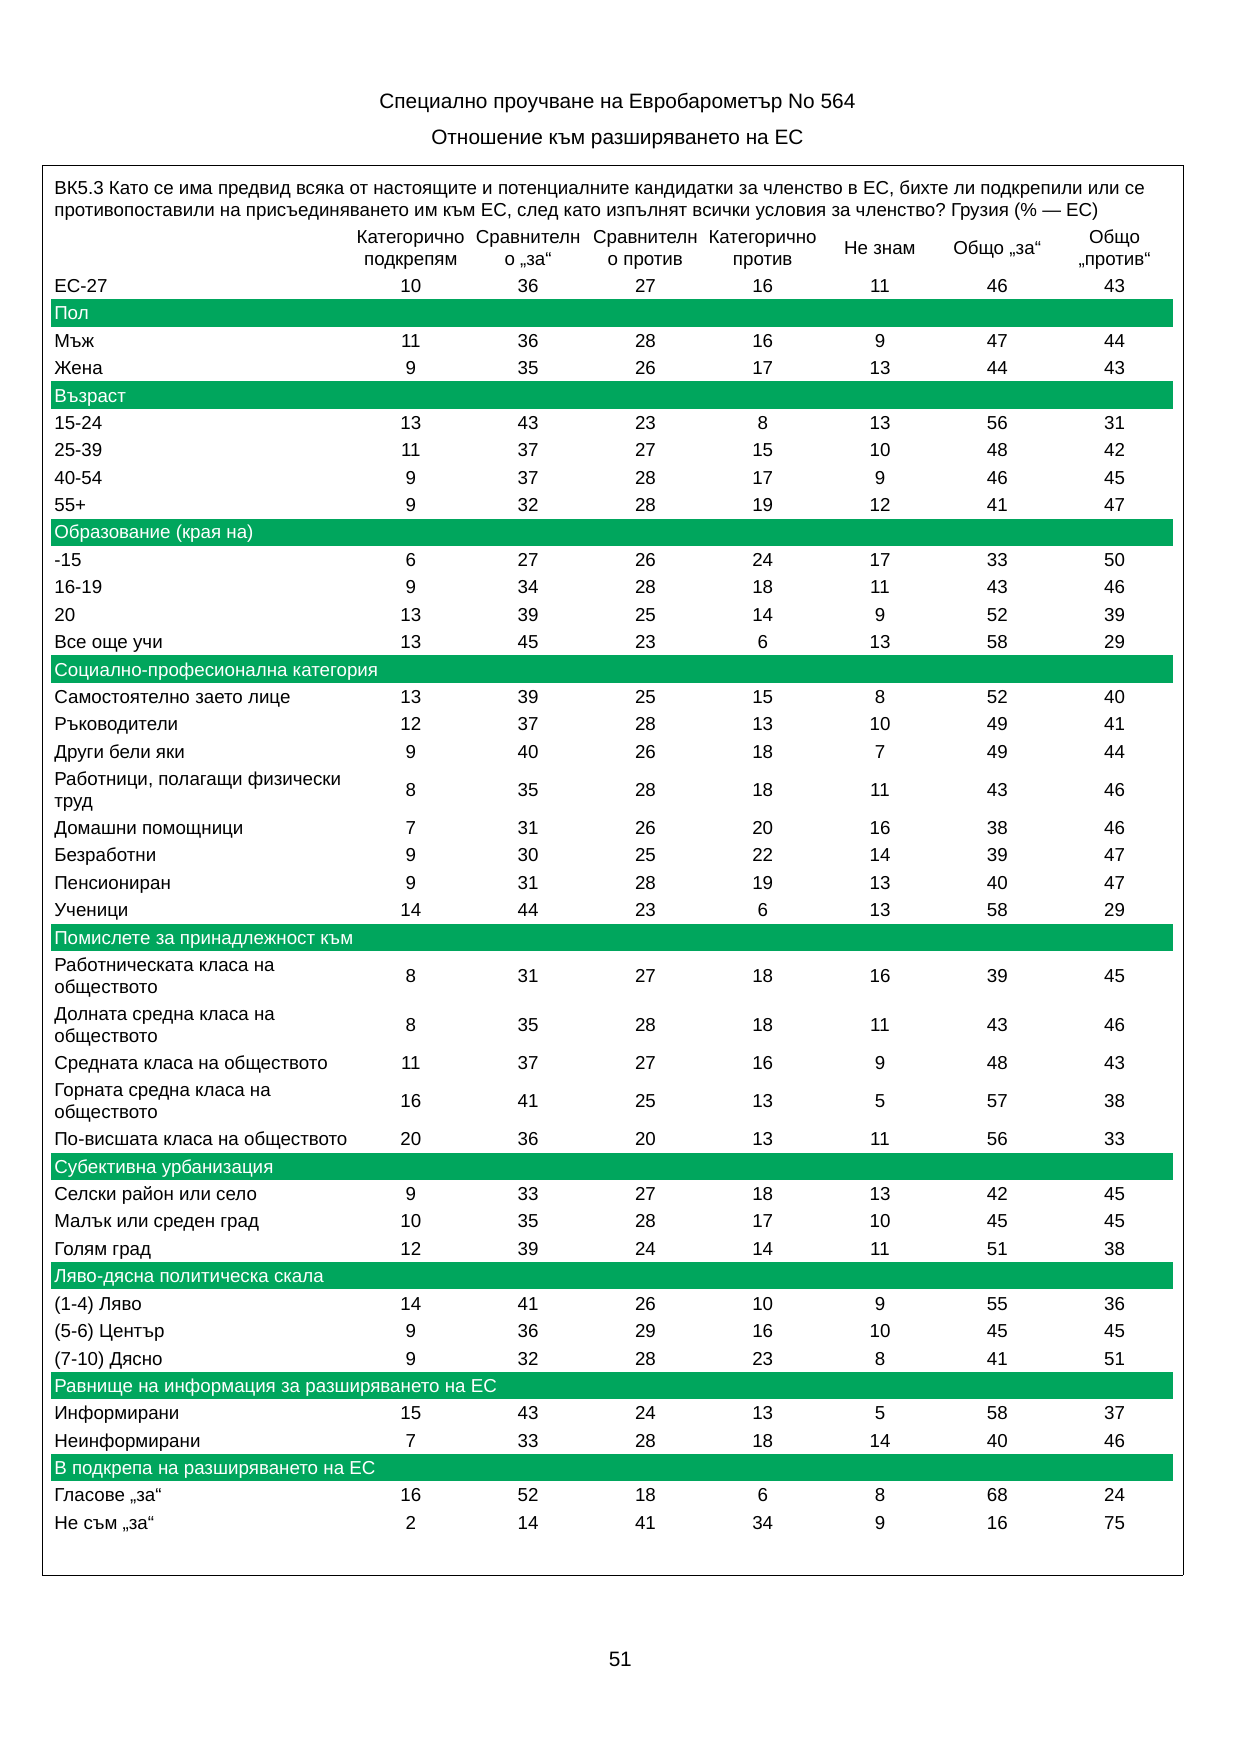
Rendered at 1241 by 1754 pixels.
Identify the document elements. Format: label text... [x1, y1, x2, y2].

table_cell 33 [1056, 1125, 1173, 1153]
table_cell 35 [469, 354, 586, 381]
table_cell Все още учи [51, 628, 352, 655]
table_cell 41 [469, 1290, 586, 1317]
table_cell Работническата класа на обществото [51, 951, 352, 1000]
table_cell 16 [352, 1481, 469, 1509]
table_cell 7 [352, 1427, 469, 1454]
table_cell 45 [1056, 1180, 1173, 1207]
table_cell 19 [704, 491, 821, 518]
table_cell 16 [938, 1509, 1056, 1536]
table_cell 38 [1056, 1235, 1173, 1262]
table_cell 9 [821, 1509, 938, 1536]
table_cell 40 [938, 1427, 1056, 1454]
table_cell 32 [469, 1344, 586, 1372]
table_cell 6 [704, 1481, 821, 1509]
table_cell Образование (края на) [51, 519, 1173, 546]
table_cell 9 [352, 1344, 469, 1372]
table_cell Работници, полагащи физически труд [51, 765, 352, 814]
table_cell 6 [704, 628, 821, 655]
table_cell [51, 223, 352, 272]
table_cell 13 [821, 896, 938, 923]
table_cell 18 [704, 765, 821, 814]
table_cell 28 [586, 765, 704, 814]
table_cell 75 [1056, 1509, 1173, 1536]
table_cell 8 [821, 683, 938, 710]
table_cell 16 [704, 1049, 821, 1076]
table_cell 13 [821, 628, 938, 655]
table_cell 13 [821, 869, 938, 896]
table_cell 16 [352, 1076, 469, 1125]
table_cell 33 [469, 1427, 586, 1454]
table_cell 52 [938, 683, 1056, 710]
table_cell 10 [352, 1208, 469, 1235]
table_cell 9 [821, 464, 938, 491]
table_cell Малък или среден град [51, 1208, 352, 1235]
table_cell 11 [821, 272, 938, 299]
table_cell 31 [469, 814, 586, 841]
table_cell 55+ [51, 491, 352, 518]
table_cell 5 [821, 1399, 938, 1427]
table_cell 41 [469, 1076, 586, 1125]
table_cell 26 [586, 738, 704, 765]
table_cell Социално-професионална категория [51, 655, 1173, 683]
table_cell 41 [938, 1344, 1056, 1372]
table_cell 13 [704, 1125, 821, 1153]
table_cell 10 [821, 436, 938, 464]
table_cell 56 [938, 1125, 1056, 1153]
table_cell 43 [938, 1000, 1056, 1049]
table_cell 9 [352, 1180, 469, 1207]
table_cell 58 [938, 628, 1056, 655]
table_cell 52 [938, 601, 1056, 628]
table_cell 37 [469, 436, 586, 464]
table_cell 19 [704, 869, 821, 896]
table_cell Мъж [51, 327, 352, 354]
table_cell 40 [469, 738, 586, 765]
table_cell В подкрепа на разширяването на ЕС [51, 1454, 1173, 1481]
table_cell Пенсиониран [51, 869, 352, 896]
table_cell 23 [586, 409, 704, 436]
table_cell Ляво-дясна политическа скала [51, 1262, 1173, 1289]
table_cell Средната класа на обществото [51, 1049, 352, 1076]
table_cell 14 [704, 601, 821, 628]
table_cell Възраст [51, 381, 1173, 409]
table_cell 28 [586, 1208, 704, 1235]
table_cell 57 [938, 1076, 1056, 1125]
table_cell 28 [586, 869, 704, 896]
table_cell 27 [586, 951, 704, 1000]
table_cell 11 [821, 1125, 938, 1153]
table_cell 8 [352, 951, 469, 1000]
table_cell 28 [586, 464, 704, 491]
table_cell 45 [469, 628, 586, 655]
table_cell 23 [586, 628, 704, 655]
table_cell 45 [1056, 951, 1173, 1000]
table_cell 25-39 [51, 436, 352, 464]
table_cell 24 [704, 546, 821, 573]
table_cell Ученици [51, 896, 352, 923]
table_cell 18 [704, 951, 821, 1000]
table_cell 40-54 [51, 464, 352, 491]
table_cell 25 [586, 601, 704, 628]
table_cell 24 [586, 1399, 704, 1427]
table_cell 46 [938, 464, 1056, 491]
table_cell 50 [1056, 546, 1173, 573]
table_cell 39 [469, 601, 586, 628]
table_cell 34 [704, 1509, 821, 1536]
table_cell 27 [586, 272, 704, 299]
table_cell 18 [704, 1000, 821, 1049]
table_cell 15 [352, 1399, 469, 1427]
table_cell 16 [821, 951, 938, 1000]
table_cell (5-6) Център [51, 1317, 352, 1344]
table_cell 20 [352, 1125, 469, 1153]
table_cell Равнище на информация за разширяването на ЕС [51, 1372, 1173, 1399]
table_cell Категорично подкрепям [352, 223, 469, 272]
table_cell 14 [352, 896, 469, 923]
table_cell Жена [51, 354, 352, 381]
table_cell 9 [821, 1290, 938, 1317]
table_cell 13 [352, 409, 469, 436]
table_cell 9 [821, 327, 938, 354]
table_cell 26 [586, 546, 704, 573]
table_cell 27 [586, 436, 704, 464]
table_cell 45 [938, 1317, 1056, 1344]
table_cell Голям град [51, 1235, 352, 1262]
table_cell 23 [704, 1344, 821, 1372]
table_cell 13 [352, 601, 469, 628]
table_cell 15 [704, 683, 821, 710]
table_cell 8 [352, 1000, 469, 1049]
table_cell 28 [586, 573, 704, 601]
table_cell 43 [469, 409, 586, 436]
table_cell 27 [586, 1049, 704, 1076]
table_cell 26 [586, 354, 704, 381]
table_cell 16 [704, 327, 821, 354]
table_cell ЕС-27 [51, 272, 352, 299]
table_cell 38 [1056, 1076, 1173, 1125]
table_cell Субективна урбанизация [51, 1153, 1173, 1180]
table_cell 36 [469, 1317, 586, 1344]
table_cell 12 [352, 1235, 469, 1262]
table_cell 17 [821, 546, 938, 573]
table_cell 16-19 [51, 573, 352, 601]
table_cell Общо „за“ [938, 223, 1056, 272]
table_cell 31 [469, 869, 586, 896]
table_cell 33 [938, 546, 1056, 573]
table_cell 12 [352, 710, 469, 738]
table_cell По-висшата класа на обществото [51, 1125, 352, 1153]
table_cell 36 [469, 1125, 586, 1153]
table_cell Други бели яки [51, 738, 352, 765]
table_cell 36 [469, 272, 586, 299]
table_cell 29 [1056, 896, 1173, 923]
table_cell 16 [704, 1317, 821, 1344]
table_cell 9 [352, 354, 469, 381]
table_cell 34 [469, 573, 586, 601]
table_cell 44 [469, 896, 586, 923]
table_cell 46 [1056, 814, 1173, 841]
table_cell 45 [1056, 1317, 1173, 1344]
table_cell 31 [469, 951, 586, 1000]
table_cell 46 [1056, 765, 1173, 814]
table_cell 26 [586, 814, 704, 841]
table_cell 47 [938, 327, 1056, 354]
table_cell 49 [938, 738, 1056, 765]
table_cell 13 [352, 628, 469, 655]
table_cell 10 [821, 710, 938, 738]
table_cell 36 [1056, 1290, 1173, 1317]
table_cell 7 [352, 814, 469, 841]
table_cell 42 [1056, 436, 1173, 464]
table_cell 14 [352, 1290, 469, 1317]
table_cell 40 [938, 869, 1056, 896]
table_cell 31 [1056, 409, 1173, 436]
table_cell 16 [704, 272, 821, 299]
table_cell 46 [938, 272, 1056, 299]
table_cell 8 [821, 1481, 938, 1509]
table_cell Неинформирани [51, 1427, 352, 1454]
table_cell 20 [704, 814, 821, 841]
table_cell 51 [938, 1235, 1056, 1262]
table_cell 58 [938, 1399, 1056, 1427]
table_cell 39 [1056, 601, 1173, 628]
table_cell 13 [704, 710, 821, 738]
table_cell 15 [704, 436, 821, 464]
table_cell 9 [352, 1317, 469, 1344]
table_cell 49 [938, 710, 1056, 738]
table_cell 47 [1056, 491, 1173, 518]
table_cell 33 [469, 1180, 586, 1207]
table_cell 44 [938, 354, 1056, 381]
table_cell 14 [704, 1235, 821, 1262]
table_cell 28 [586, 327, 704, 354]
table_cell 10 [821, 1317, 938, 1344]
table_cell -15 [51, 546, 352, 573]
table_cell 36 [469, 327, 586, 354]
table_cell Домашни помощници [51, 814, 352, 841]
table_cell 22 [704, 841, 821, 869]
table_cell 13 [704, 1076, 821, 1125]
table_cell 26 [586, 1290, 704, 1317]
table_cell (1-4) Ляво [51, 1290, 352, 1317]
table_cell 68 [938, 1481, 1056, 1509]
table_cell 44 [1056, 738, 1173, 765]
table_cell 48 [938, 436, 1056, 464]
table_cell 43 [938, 573, 1056, 601]
table_cell 30 [469, 841, 586, 869]
table_cell 16 [821, 814, 938, 841]
table_cell 40 [1056, 683, 1173, 710]
table_cell Долната средна класа на обществото [51, 1000, 352, 1049]
table_cell 37 [1056, 1399, 1173, 1427]
table_cell 58 [938, 896, 1056, 923]
table_cell 12 [821, 491, 938, 518]
table_cell 25 [586, 841, 704, 869]
table_cell 56 [938, 409, 1056, 436]
table_cell 17 [704, 464, 821, 491]
table_cell 39 [469, 683, 586, 710]
table_cell 41 [1056, 710, 1173, 738]
table_cell Гласове „за“ [51, 1481, 352, 1509]
table_cell 20 [51, 601, 352, 628]
table_cell 43 [469, 1399, 586, 1427]
table_cell 6 [352, 546, 469, 573]
table_cell Сравнително „за“ [469, 223, 586, 272]
table_cell 8 [352, 765, 469, 814]
table_cell 18 [704, 738, 821, 765]
table_cell 14 [821, 841, 938, 869]
table_cell 2 [352, 1509, 469, 1536]
table_cell 35 [469, 765, 586, 814]
table_cell 9 [352, 464, 469, 491]
table_cell 25 [586, 1076, 704, 1125]
table_cell 37 [469, 1049, 586, 1076]
table_cell 10 [704, 1290, 821, 1317]
table_cell 11 [821, 573, 938, 601]
table_cell (7-10) Дясно [51, 1344, 352, 1372]
table_cell 9 [352, 491, 469, 518]
table_cell 43 [1056, 354, 1173, 381]
table_cell Сравнително против [586, 223, 704, 272]
table_cell Не знам [821, 223, 938, 272]
table_cell 27 [586, 1180, 704, 1207]
table_cell 38 [938, 814, 1056, 841]
table_cell 11 [821, 1000, 938, 1049]
table_cell 9 [821, 1049, 938, 1076]
table_cell 9 [352, 841, 469, 869]
table_cell 11 [352, 327, 469, 354]
table_cell 13 [352, 683, 469, 710]
table_cell 11 [352, 1049, 469, 1076]
table_cell 46 [1056, 1000, 1173, 1049]
table_cell 18 [704, 1180, 821, 1207]
table_cell 24 [586, 1235, 704, 1262]
table_cell 11 [352, 436, 469, 464]
table_cell Горната средна класа на обществото [51, 1076, 352, 1125]
table_cell 52 [469, 1481, 586, 1509]
table_cell 17 [704, 354, 821, 381]
table_cell 11 [821, 1235, 938, 1262]
table_cell 45 [1056, 464, 1173, 491]
table_cell 24 [1056, 1481, 1173, 1509]
table_cell 13 [704, 1399, 821, 1427]
table_cell 47 [1056, 869, 1173, 896]
table_cell 39 [469, 1235, 586, 1262]
table_cell 23 [586, 896, 704, 923]
table_cell Помислете за принадлежност към [51, 924, 1173, 951]
table_cell 55 [938, 1290, 1056, 1317]
table_cell 10 [821, 1208, 938, 1235]
table_cell 18 [586, 1481, 704, 1509]
table_cell 28 [586, 491, 704, 518]
table_cell 25 [586, 683, 704, 710]
table_cell 28 [586, 710, 704, 738]
table_cell 43 [938, 765, 1056, 814]
table_cell 15-24 [51, 409, 352, 436]
table_cell 41 [938, 491, 1056, 518]
table_cell 20 [586, 1125, 704, 1153]
table_cell Селски район или село [51, 1180, 352, 1207]
table_header ВК5.3 Като се има предвид всяка от настоящите и потенциалните кандидатки за членство в ЕС, бихте ли подкрепили или се противопоставили на присъединяването им към ЕС, след като изпълнят всички условия за членство? Грузия (% — ЕС) [51, 174, 1173, 223]
table_cell 43 [1056, 272, 1173, 299]
table_cell 29 [586, 1317, 704, 1344]
table_cell 28 [586, 1427, 704, 1454]
table_cell 43 [1056, 1049, 1173, 1076]
table_cell Общо „против“ [1056, 223, 1173, 272]
table_cell 14 [469, 1509, 586, 1536]
table_cell 8 [821, 1344, 938, 1372]
table_cell Пол [51, 299, 1173, 327]
table_cell 9 [821, 601, 938, 628]
table_cell 48 [938, 1049, 1056, 1076]
table_cell 5 [821, 1076, 938, 1125]
table_cell 42 [938, 1180, 1056, 1207]
table_cell 27 [469, 546, 586, 573]
table_cell 13 [821, 409, 938, 436]
table_cell 47 [1056, 841, 1173, 869]
table_cell Самостоятелно заето лице [51, 683, 352, 710]
table_cell 9 [352, 738, 469, 765]
table_cell 35 [469, 1208, 586, 1235]
table_cell 14 [821, 1427, 938, 1454]
table_cell 28 [586, 1344, 704, 1372]
table_cell 7 [821, 738, 938, 765]
table_cell Ръководители [51, 710, 352, 738]
table_cell Информирани [51, 1399, 352, 1427]
table_cell 28 [586, 1000, 704, 1049]
table_cell Категорично против [704, 223, 821, 272]
table_cell 13 [821, 1180, 938, 1207]
table_cell Не съм „за“ [51, 1509, 352, 1536]
table_cell Безработни [51, 841, 352, 869]
table_cell 35 [469, 1000, 586, 1049]
table_cell 32 [469, 491, 586, 518]
table_cell 18 [704, 573, 821, 601]
table_cell 45 [1056, 1208, 1173, 1235]
table_cell 9 [352, 573, 469, 601]
table_cell 9 [352, 869, 469, 896]
table_cell 39 [938, 951, 1056, 1000]
table_cell 39 [938, 841, 1056, 869]
table_cell 46 [1056, 573, 1173, 601]
table_cell 13 [821, 354, 938, 381]
table_cell 8 [704, 409, 821, 436]
table_cell 37 [469, 464, 586, 491]
table_cell 44 [1056, 327, 1173, 354]
table_cell 51 [1056, 1344, 1173, 1372]
table_cell 45 [938, 1208, 1056, 1235]
table_cell 41 [586, 1509, 704, 1536]
table_cell 29 [1056, 628, 1173, 655]
table_cell 18 [704, 1427, 821, 1454]
table_cell 6 [704, 896, 821, 923]
table_cell 10 [352, 272, 469, 299]
table_cell 17 [704, 1208, 821, 1235]
table_cell 46 [1056, 1427, 1173, 1454]
table_cell 11 [821, 765, 938, 814]
table_cell 37 [469, 710, 586, 738]
